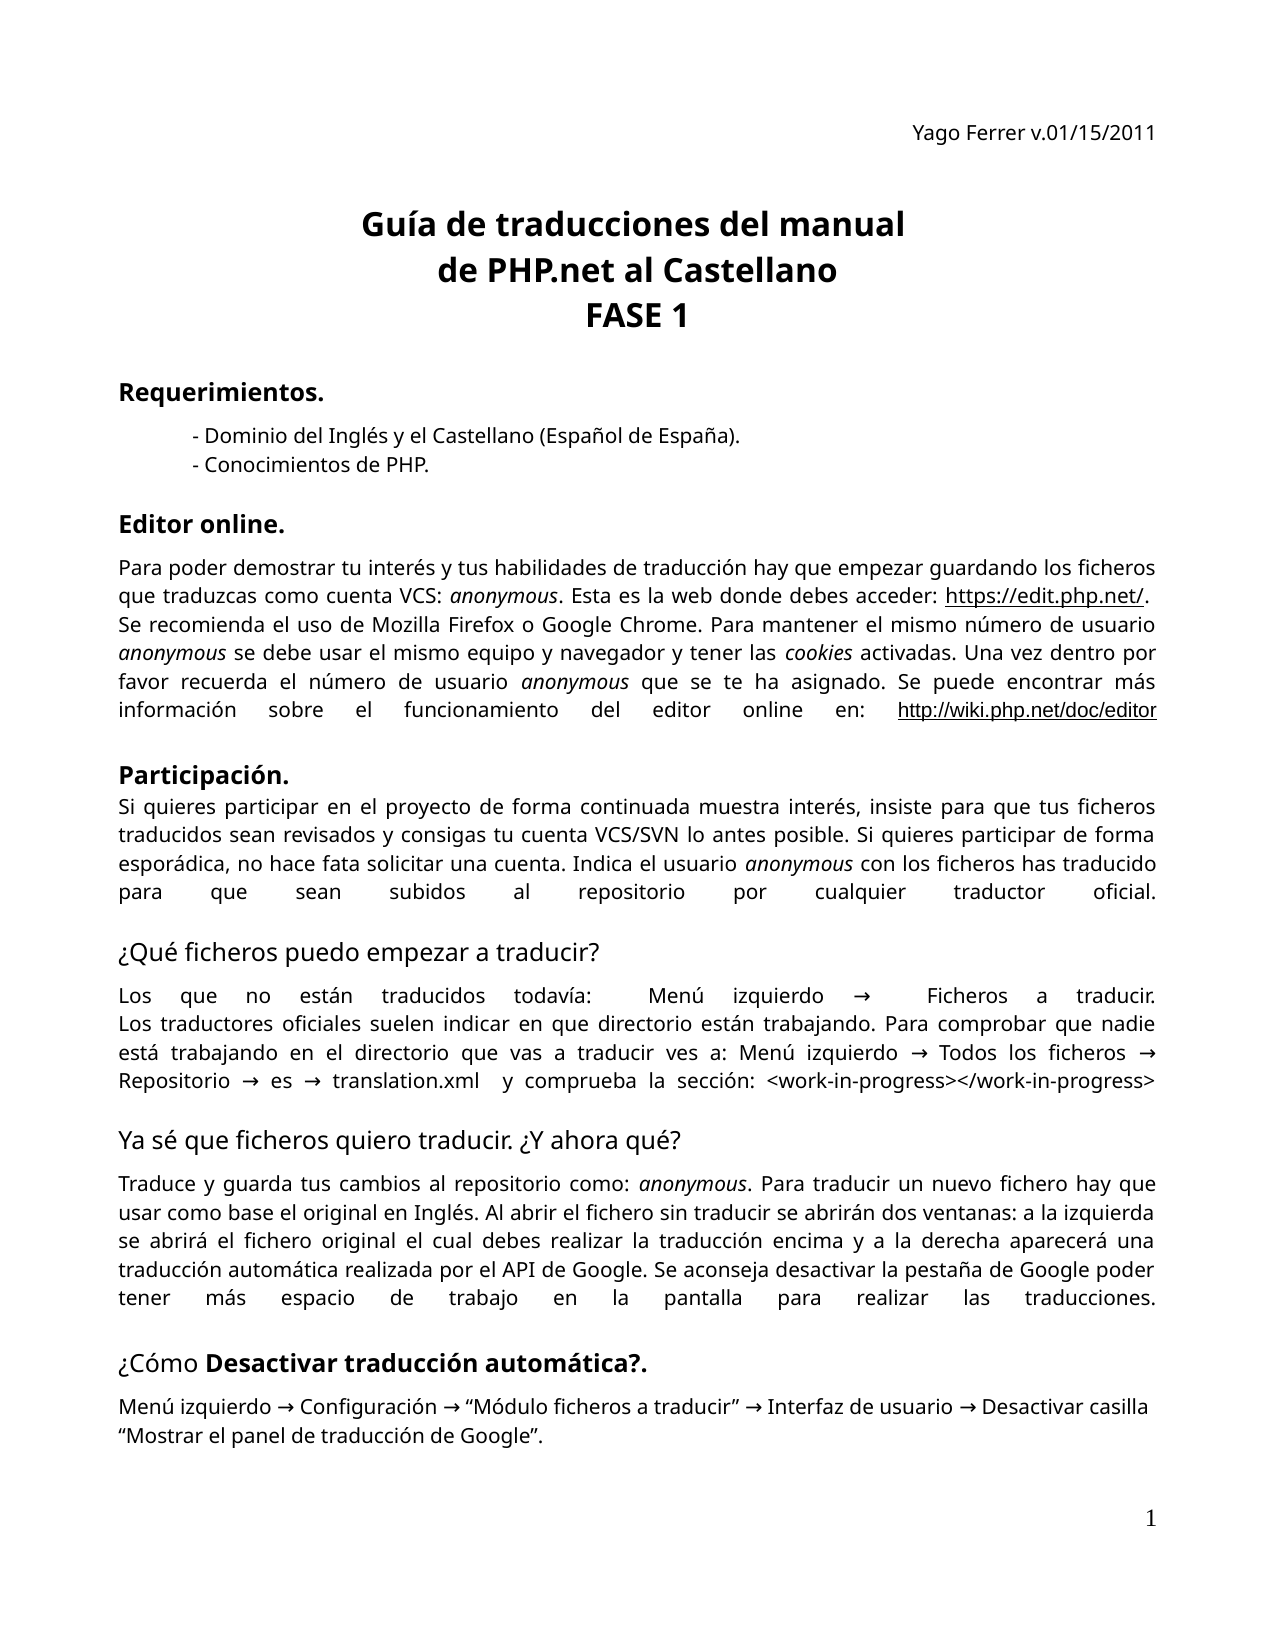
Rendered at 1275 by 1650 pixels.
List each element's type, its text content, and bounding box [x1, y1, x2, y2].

text Menú izquierdo → Configuración → “Módulo ficheros a traducir” → Interfaz de usuario → Desactivar casilla “Mostrar el panel de traducción de Google”. [118, 1392, 1157, 1449]
subtitle Guía de traducciones del manual de PHP.net al Castellano FASE 1 [118, 201, 1157, 337]
text Los que no están traducidos todavía: Menú izquierdo → Ficheros a traducir. Los traductores oficiales suelen indicar en que directorio están trabajando. Para comprobar que nadie está trabajando en el directorio que vas a traducir ves a: Menú izquierdo → Todos los ficheros → Repositorio → es → translation.xml y comprueba la sección: <work-in-progress></work-in-progress> Ya sé que ficheros quiero traducir. ¿Y ahora qué? [118, 981, 1157, 1157]
text - Dominio del Inglés y el Castellano (Español de España). - Conocimientos de PHP. Editor online. [118, 421, 1157, 541]
text Para poder demostrar tu interés y tus habilidades de traducción hay que empezar guardando los ficheros que traduzcas como cuenta VCS: anonymous. Esta es la web donde debes acceder: https://edit.php.net/. Se recomienda el uso de Mozilla Firefox o Google Chrome. Para mantener el mismo número de usuario anonymous se debe usar el mismo equipo y navegador y tener las cookies activadas. Una vez dentro por favor recuerda el número de usuario anonymous que se te ha asignado. Se puede encontrar más información sobre el funcionamiento del editor online en: http://wiki.php.net/doc/editor Participación. Si quieres participar en el proyecto de forma continuada muestra interés, insiste para que tus ficheros traducidos sean revisados y consigas tu cuenta VCS/SVN lo antes posible. Si quieres participar de forma esporádica, no hace fata solicitar una cuenta. Indica el usuario anonymous con los ficheros has traducido para que sean subidos al repositorio por cualquier traductor oficial. ¿Qué ficheros puedo empezar a traducir? [118, 553, 1157, 968]
text Traduce y guarda tus cambios al repositorio como: anonymous. Para traducir un nuevo fichero hay que usar como base el original en Inglés. Al abrir el fichero sin traducir se abrirán dos ventanas: a la izquierda se abrirá el fichero original el cual debes realizar la traducción encima y a la derecha aparecerá una traducción automática realizada por el API de Google. Se aconseja desactivar la pestaña de Google poder tener más espacio de trabajo en la pantalla para realizar las traducciones. ¿Cómo Desactivar traducción automática?. [118, 1169, 1157, 1380]
subtitle Requerimientos. [118, 375, 1157, 409]
